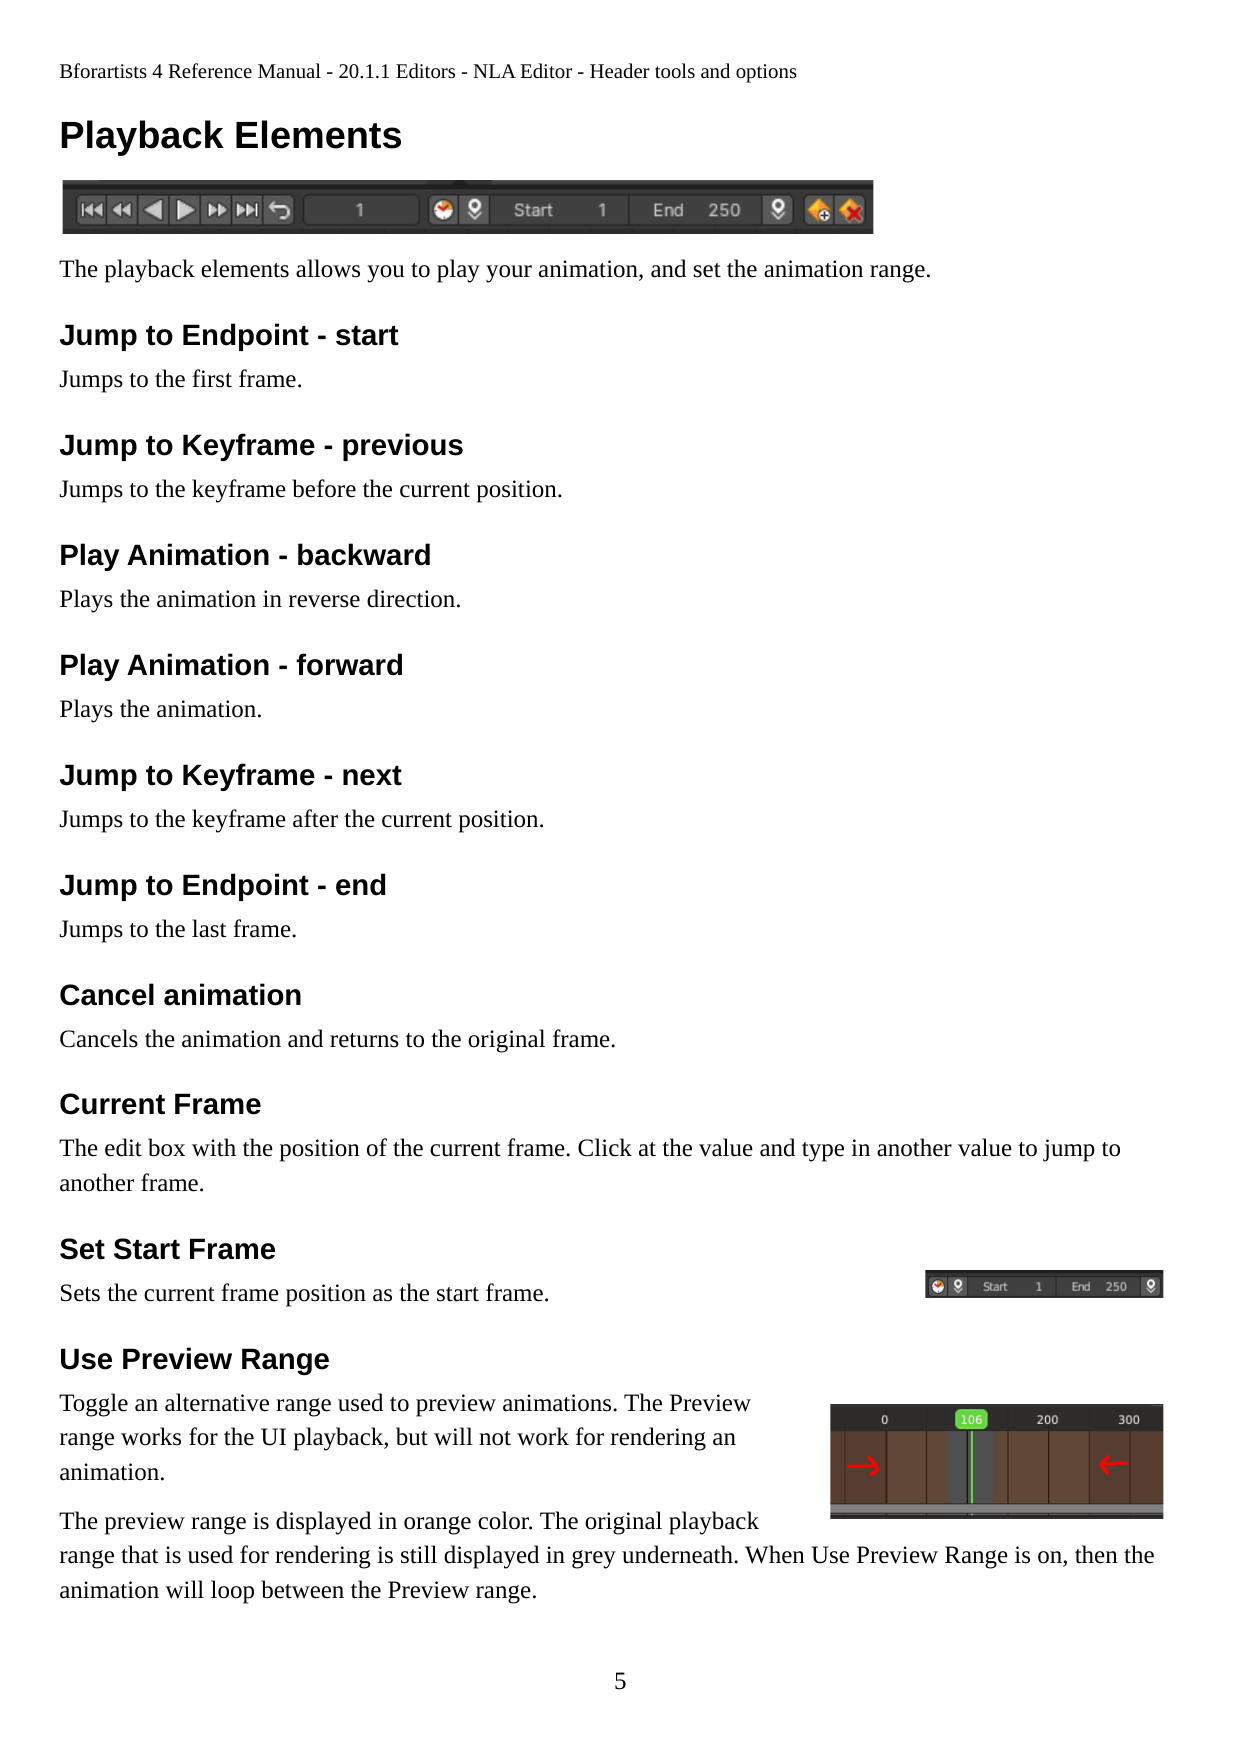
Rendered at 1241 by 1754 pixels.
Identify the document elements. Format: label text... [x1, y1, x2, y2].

picture [830, 1404, 1164, 1519]
subtitle Jump to Keyframe - previous [59, 428, 1181, 462]
text The playback elements allows you to play your animation, and set the animation range. [59, 254, 1181, 283]
text Plays the animation in reverse direction. [59, 584, 1181, 613]
text Jumps to the keyframe after the current position. [59, 804, 1181, 833]
subtitle Play Animation - forward [59, 648, 1181, 681]
text The preview range is displayed in orange color. The original playback range that is used for rendering is still displayed in grey underneath. When Use Preview Range is on, then the animation will loop between the Preview range. [59, 1506, 1181, 1603]
text The edit box with the position of the current frame. Click at the value and type in another value to jump to another frame. [59, 1133, 1181, 1197]
text Jumps to the keyframe before the current position. [59, 474, 1181, 503]
picture [925, 1270, 1164, 1298]
subtitle Jump to Endpoint - start [59, 318, 1181, 352]
subtitle Playback Elements [59, 113, 1181, 156]
subtitle Cancel animation [59, 977, 1181, 1011]
text Plays the animation. [59, 694, 1181, 723]
subtitle Jump to Endpoint - end [59, 867, 1181, 901]
subtitle Set Start Frame [59, 1232, 1181, 1265]
text Jumps to the last frame. [59, 914, 1181, 942]
text Toggle an alternative range used to preview animations. The Preview range works for the UI playback, but will not work for rendering an animation. [59, 1388, 1181, 1486]
text Sets the current frame position as the start frame. [59, 1278, 1181, 1307]
subtitle Use Preview Range [59, 1342, 1181, 1375]
text Cancels the animation and returns to the original frame. [59, 1024, 1181, 1052]
subtitle Play Animation - backward [59, 538, 1181, 572]
subtitle Current Frame [59, 1087, 1181, 1121]
text Jumps to the first frame. [59, 364, 1181, 393]
picture [62, 180, 874, 234]
subtitle Jump to Keyframe - next [59, 758, 1181, 791]
